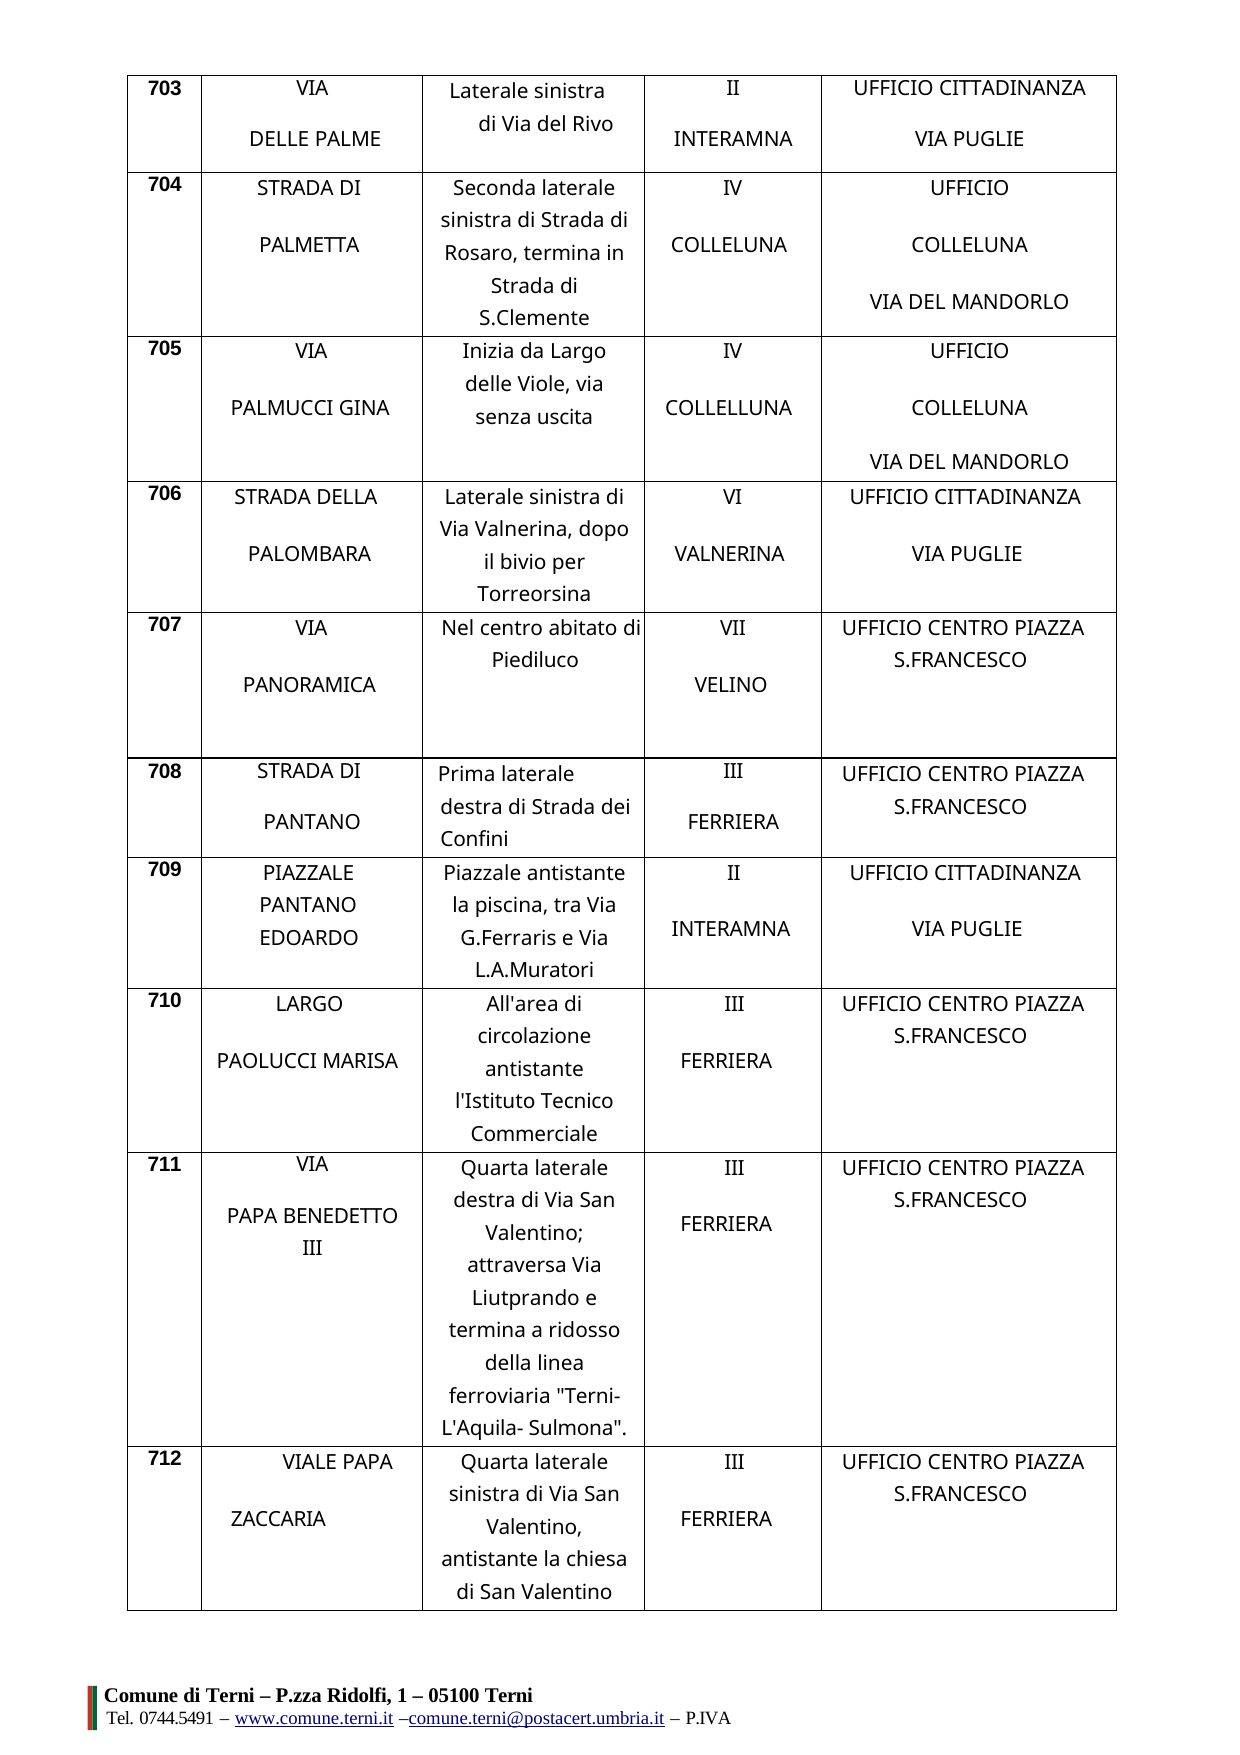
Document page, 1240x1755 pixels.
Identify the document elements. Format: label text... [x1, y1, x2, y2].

table_cell Laterale sinistra di Via Valnerina, dopo il bivio per Torreorsina [423, 482, 644, 612]
table_header UFFICIO CENTRO PIAZZA S.FRANCESCO [822, 759, 1116, 857]
table_header 708 [128, 759, 201, 857]
table_cell UFFICIO CENTRO PIAZZA S.FRANCESCO [822, 1153, 1116, 1446]
table_cell STRADA DELLA PALOMBARA [202, 482, 422, 612]
table_cell All'area di circolazione antistante l'Istituto Tecnico Commerciale [423, 989, 644, 1152]
table_header Prima laterale destra di Strada dei Confini [423, 759, 644, 857]
table_cell VIA PALMUCCI GINA [202, 337, 422, 481]
table_cell Quarta laterale destra di Via San Valentino; attraversa Via Liutprando e termina a ridosso della linea ferroviaria "Terni-L'Aquila- Sulmona". [423, 1153, 644, 1446]
table_cell II INTERAMNA [645, 76, 821, 172]
table_cell STRADA DI PALMETTA [202, 173, 422, 336]
table_cell UFFICIO COLLELUNA VIA DEL MANDORLO [822, 337, 1116, 481]
table_cell III FERRIERA [645, 989, 821, 1152]
table_cell UFFICIO CENTRO PIAZZA S.FRANCESCO [822, 1447, 1116, 1609]
table_cell Inizia da Largo delle Viole, via senza uscita [423, 337, 644, 481]
table_cell UFFICIO CITTADINANZA VIA PUGLIE [822, 858, 1116, 988]
table_cell PIAZZALE PANTANO EDOARDO [202, 858, 422, 988]
table_cell UFFICIO COLLELUNA VIA DEL MANDORLO [822, 173, 1116, 336]
table_cell VII VELINO [645, 613, 821, 757]
table_cell 711 [128, 1153, 201, 1446]
table_cell VI VALNERINA [645, 482, 821, 612]
table_cell Quarta laterale sinistra di Via San Valentino, antistante la chiesa di San Valentino [423, 1447, 644, 1609]
table_header III FERRIERA [645, 759, 821, 857]
table_cell UFFICIO CENTRO PIAZZA S.FRANCESCO [822, 613, 1116, 757]
table_cell 703 [128, 76, 201, 172]
table_cell LARGO PAOLUCCI MARISA [202, 989, 422, 1152]
table_cell Piazzale antistante la piscina, tra Via G.Ferraris e Via L.A.Muratori [423, 858, 644, 988]
table_cell UFFICIO CITTADINANZA VIA PUGLIE [822, 76, 1116, 172]
table_cell 705 [128, 337, 201, 481]
table_cell VIA PAPA BENEDETTO III [202, 1153, 422, 1446]
table_cell 712 [128, 1447, 201, 1609]
table_cell IV COLLELUNA [645, 173, 821, 336]
table_cell 709 [128, 858, 201, 988]
table_cell UFFICIO CENTRO PIAZZA S.FRANCESCO [822, 989, 1116, 1152]
table_cell VIA DELLE PALME [202, 76, 422, 172]
table_cell VIALE PAPA ZACCARIA [202, 1447, 422, 1609]
table_cell III FERRIERA [645, 1447, 821, 1609]
table_cell 707 [128, 613, 201, 757]
table_cell 706 [128, 482, 201, 612]
table_cell Nel centro abitato di Piediluco [423, 613, 644, 757]
table_cell II INTERAMNA [645, 858, 821, 988]
table_cell Laterale sinistra di Via del Rivo [423, 76, 644, 172]
table_header STRADA DI PANTANO [202, 759, 422, 857]
table_cell IV COLLELLUNA [645, 337, 821, 481]
table_cell VIA PANORAMICA [202, 613, 422, 757]
table_cell 710 [128, 989, 201, 1152]
table_cell Seconda laterale sinistra di Strada di Rosaro, termina in Strada di S.Clemente [423, 173, 644, 336]
table_cell III FERRIERA [645, 1153, 821, 1446]
table_cell 704 [128, 173, 201, 336]
table_cell UFFICIO CITTADINANZA VIA PUGLIE [822, 482, 1116, 612]
